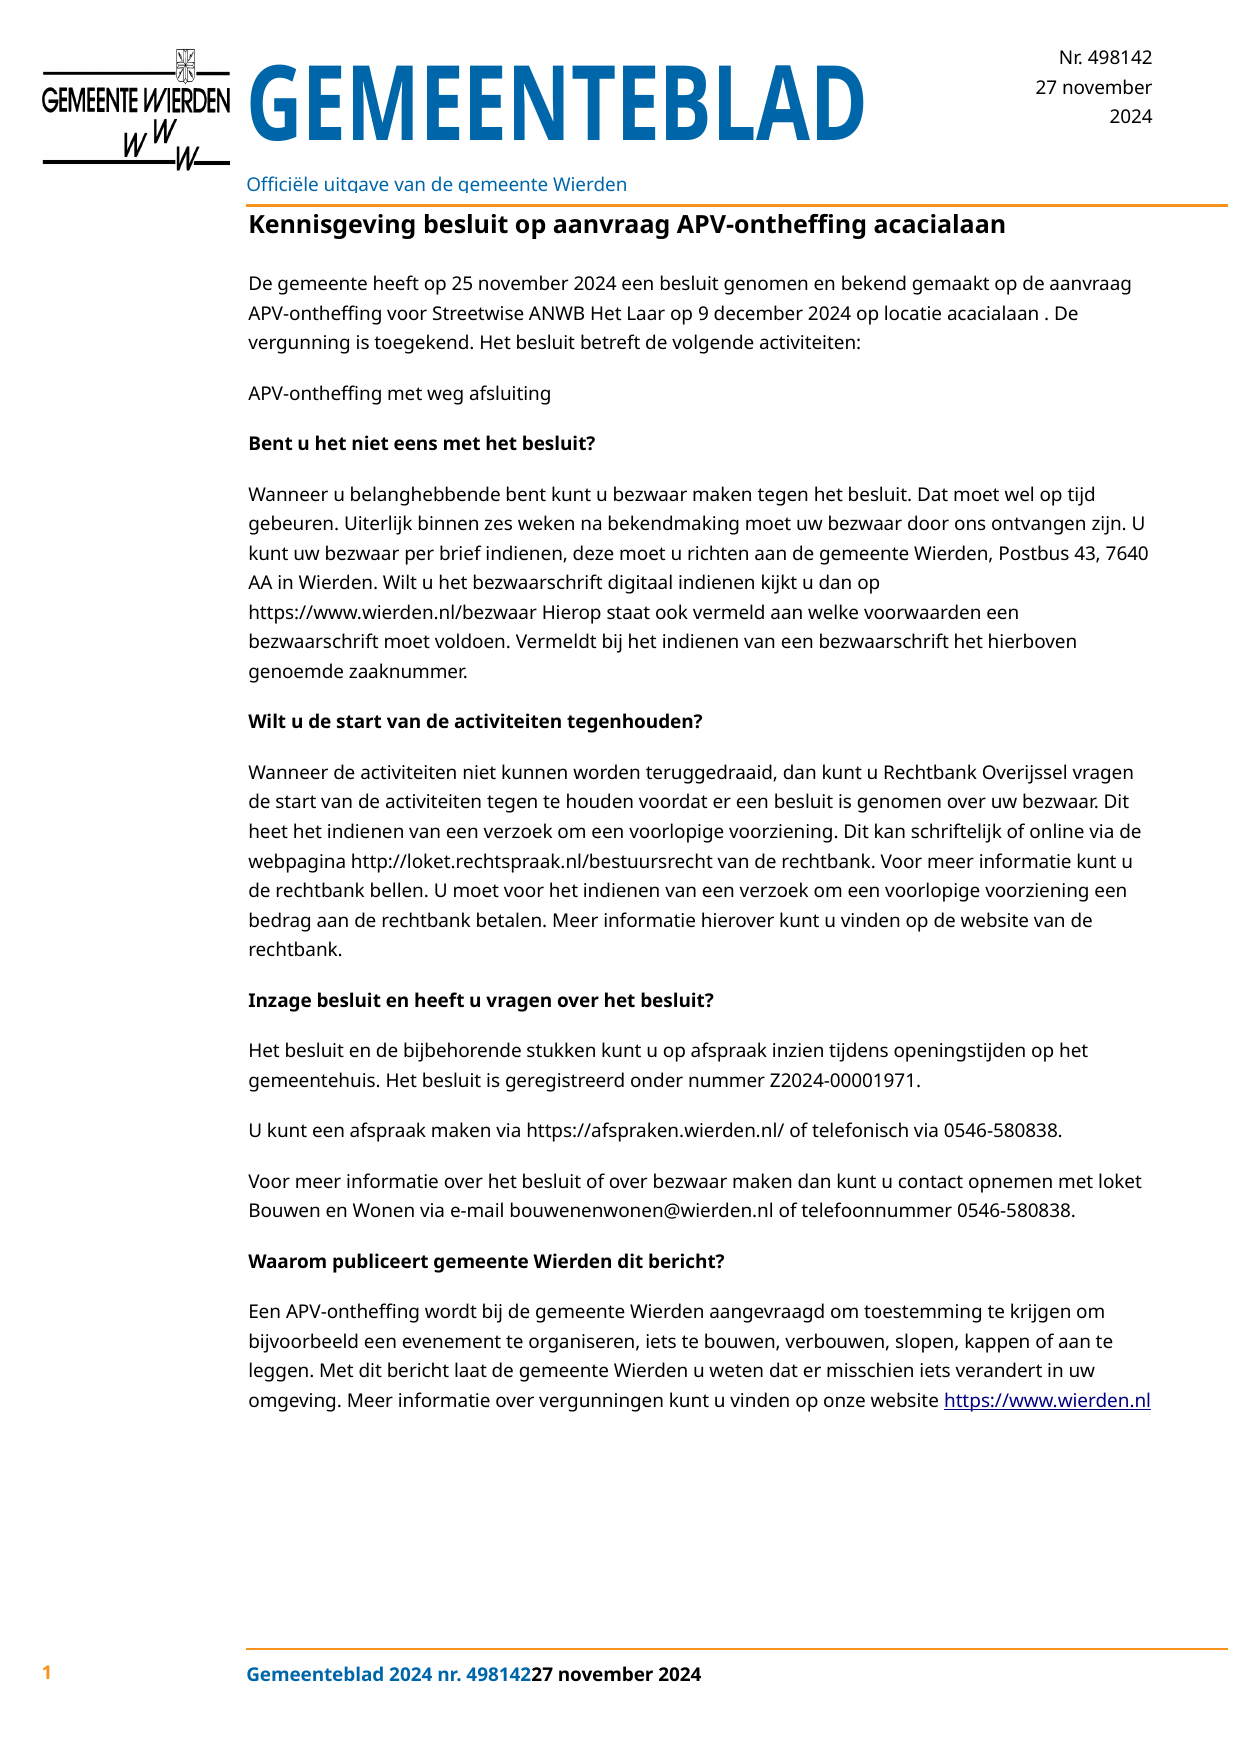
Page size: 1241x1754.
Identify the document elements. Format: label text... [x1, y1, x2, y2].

text Voor meer informatie over het besluit of over bezwaar maken dan kunt u contact opnemen met loket Bouwen en Wonen via e-mail bouwenenwonen@wierden.nl of telefoonnummer 0546-580838. [248, 1168, 1152, 1223]
text De gemeente heeft op 25 november 2024 een besluit genomen en bekend gemaakt op de aanvraag APV-ontheffing voor Streetwise ANWB Het Laar op 9 december 2024 op locatie acacialaan . De vergunning is toegekend. Het besluit betreft de volgende activiteiten: [248, 270, 1152, 355]
text Wanneer de activiteiten niet kunnen worden teruggedraaid, dan kunt u Rechtbank Overijssel vragen de start van de activiteiten tegen te houden voordat er een besluit is genomen over uw bezwaar. Dit heet het indienen van een verzoek om een voorlopige voorziening. Dit kan schriftelijk of online via de webpagina http://loket.rechtspraak.nl/bestuursrecht van de rechtbank. Voor meer informatie kunt u de rechtbank bellen. U moet voor het indienen van een verzoek om een voorlopige voorziening een bedrag aan de rechtbank betalen. Meer informatie hierover kunt u vinden op de website van de rechtbank. [248, 759, 1152, 962]
text Wilt u de start van de activiteiten tegenhouden? [248, 709, 1152, 734]
text Wanneer u belanghebbende bent kunt u bezwaar maken tegen het besluit. Dat moet wel op tijd gebeuren. Uiterlijk binnen zes weken na bekendmaking moet uw bezwaar door ons ontvangen zijn. U kunt uw bezwaar per brief indienen, deze moet u richten aan de gemeente Wierden, Postbus 43, 7640 AA in Wierden. Wilt u het bezwaarschrift digitaal indienen kijkt u dan op https://www.wierden.nl/bezwaar Hierop staat ook vermeld aan welke voorwaarden een bezwaarschrift moet voldoen. Vermeldt bij het indienen van een bezwaarschrift het hierboven genoemde zaaknummer. [248, 481, 1152, 684]
text Inzage besluit en heeft u vragen over het besluit? [248, 987, 1152, 1013]
text Een APV-ontheffing wordt bij de gemeente Wierden aangevraagd om toestemming te krijgen om bijvoorbeeld een evenement te organiseren, iets te bouwen, verbouwen, slopen, kappen of aan te leggen. Met dit bericht laat de gemeente Wierden u weten dat er misschien iets verandert in uw omgeving. Meer informatie over vergunningen kunt u vinden op onze website https://www.wierden.nl [248, 1298, 1152, 1413]
text Kennisgeving besluit op aanvraag APV-ontheffing acacialaan [248, 207, 1152, 241]
text Het besluit en de bijbehorende stukken kunt u op afspraak inzien tijdens openingstijden op het gemeentehuis. Het besluit is geregistreerd onder nummer Z2024-00001971. [248, 1037, 1152, 1093]
text U kunt een afspraak maken via https://afspraken.wierden.nl/ of telefonisch via 0546-580838. [248, 1117, 1152, 1143]
text Bent u het niet eens met het besluit? [248, 430, 1152, 456]
text Waarom publiceert gemeente Wierden dit bericht? [248, 1248, 1152, 1273]
picture [41, 47, 231, 172]
text APV-ontheffing met weg afsluiting [248, 380, 1152, 406]
